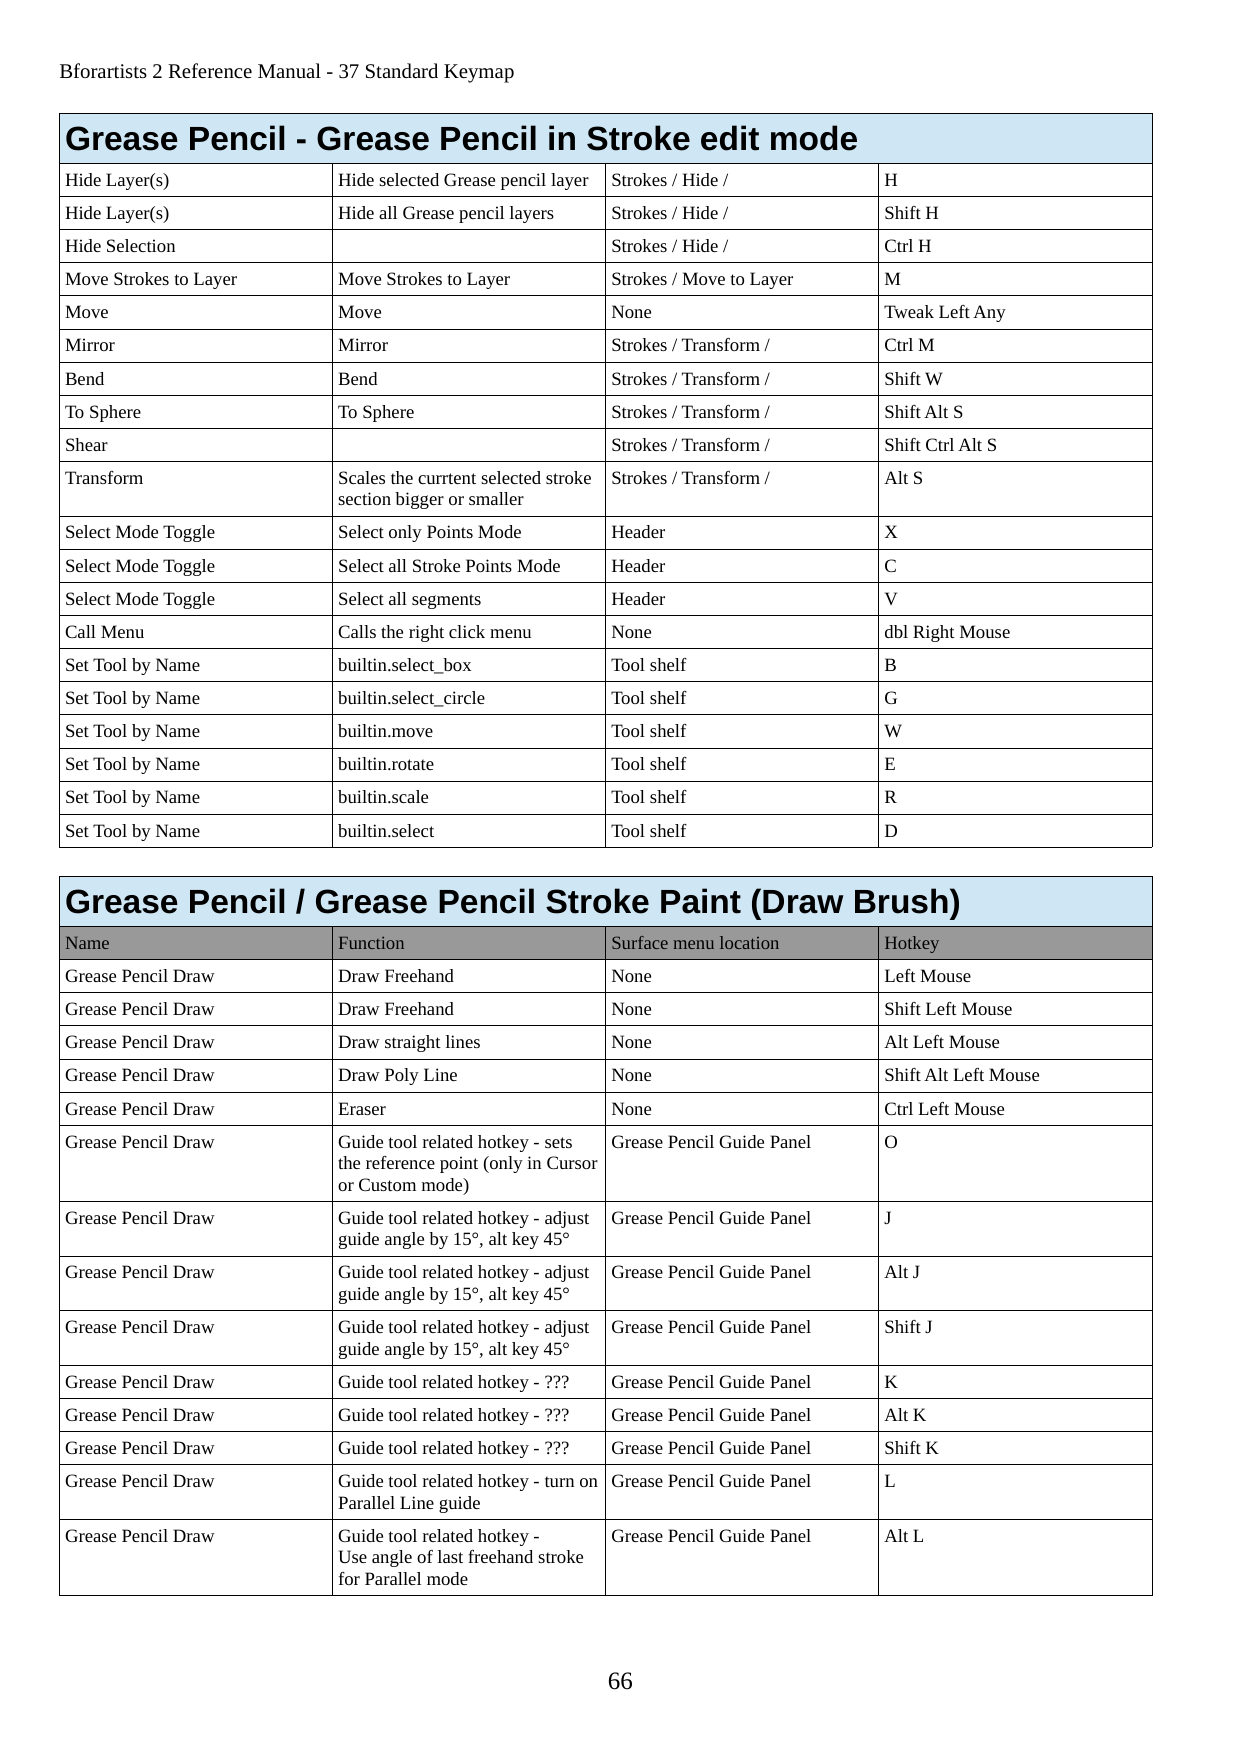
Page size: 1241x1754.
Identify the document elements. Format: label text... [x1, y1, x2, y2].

table_cell Set Tool by Name [60, 815, 332, 847]
table_cell Shift Left Mouse [879, 993, 1152, 1025]
table_cell Tweak Left Any [879, 296, 1152, 328]
table_cell Mirror [333, 330, 605, 362]
table_cell Shift K [879, 1432, 1152, 1464]
table_header Grease Pencil - Grease Pencil in Stroke edit mode [60, 114, 1152, 163]
table_cell Strokes / Hide / [606, 197, 878, 229]
table_cell Grease Pencil Guide Panel [606, 1465, 878, 1519]
table_cell M [879, 263, 1152, 295]
table_cell None [606, 616, 878, 648]
table_cell Alt L [879, 1520, 1152, 1595]
table_cell Shift Alt S [879, 396, 1152, 428]
table_cell Grease Pencil Draw [60, 993, 332, 1025]
table_cell Call Menu [60, 616, 332, 648]
table_cell Select all segments [333, 583, 605, 615]
table_cell Draw Freehand [333, 960, 605, 992]
table_cell Hide Selection [60, 230, 332, 262]
table_cell Tool shelf [606, 682, 878, 714]
table_cell To Sphere [333, 396, 605, 428]
table_cell builtin.move [333, 715, 605, 747]
table_cell None [606, 1026, 878, 1058]
table_cell Tool shelf [606, 815, 878, 847]
table_cell [333, 230, 605, 262]
table_cell Strokes / Hide / [606, 164, 878, 196]
table_cell builtin.select_box [333, 649, 605, 681]
table_cell L [879, 1465, 1152, 1519]
table_cell Grease Pencil Draw [60, 1093, 332, 1125]
table_cell Move Strokes to Layer [60, 263, 332, 295]
table_cell Set Tool by Name [60, 782, 332, 814]
table_cell Grease Pencil Guide Panel [606, 1366, 878, 1398]
table_cell Hide Layer(s) [60, 164, 332, 196]
table_cell Move [60, 296, 332, 328]
table_cell V [879, 583, 1152, 615]
table_cell E [879, 749, 1152, 781]
table_cell Guide tool related hotkey - ??? [333, 1399, 605, 1431]
table_cell Grease Pencil Draw [60, 1366, 332, 1398]
table_cell Alt J [879, 1257, 1152, 1310]
table_cell Draw straight lines [333, 1026, 605, 1058]
table_cell Grease Pencil Draw [60, 1202, 332, 1256]
table_cell Eraser [333, 1093, 605, 1125]
table_cell Ctrl H [879, 230, 1152, 262]
table_cell Alt S [879, 462, 1152, 516]
table_cell Grease Pencil Draw [60, 1520, 332, 1595]
table_cell R [879, 782, 1152, 814]
table_cell J [879, 1202, 1152, 1256]
table_cell B [879, 649, 1152, 681]
table_cell Grease Pencil Guide Panel [606, 1520, 878, 1595]
table_cell Shift J [879, 1311, 1152, 1365]
table_cell Select Mode Toggle [60, 517, 332, 549]
table_cell Set Tool by Name [60, 715, 332, 747]
table_cell Name [60, 927, 332, 959]
table_cell Strokes / Move to Layer [606, 263, 878, 295]
table_cell Grease Pencil Draw [60, 1257, 332, 1310]
table_cell Guide tool related hotkey - Use angle of last freehand stroke for Parallel mode [333, 1520, 605, 1595]
table_cell Grease Pencil Draw [60, 1399, 332, 1431]
table_cell Strokes / Transform / [606, 429, 878, 461]
table_cell Grease Pencil Draw [60, 1465, 332, 1519]
table_cell Grease Pencil Draw [60, 960, 332, 992]
table_cell K [879, 1366, 1152, 1398]
table_cell None [606, 1060, 878, 1092]
table_cell None [606, 296, 878, 328]
table_cell Strokes / Transform / [606, 462, 878, 516]
table_cell Ctrl Left Mouse [879, 1093, 1152, 1125]
table_cell Scales the currtent selected stroke section bigger or smaller [333, 462, 605, 516]
table_cell Alt Left Mouse [879, 1026, 1152, 1058]
table_cell To Sphere [60, 396, 332, 428]
table_cell Set Tool by Name [60, 749, 332, 781]
table_cell builtin.scale [333, 782, 605, 814]
table_cell Header [606, 550, 878, 582]
table_cell X [879, 517, 1152, 549]
table_cell Header [606, 517, 878, 549]
table_cell Transform [60, 462, 332, 516]
table_cell D [879, 815, 1152, 847]
table_cell Grease Pencil Draw [60, 1060, 332, 1092]
table_cell Guide tool related hotkey - adjust guide angle by 15°, alt key 45° [333, 1257, 605, 1310]
table_cell C [879, 550, 1152, 582]
table_cell Grease Pencil Draw [60, 1126, 332, 1201]
table_cell Function [333, 927, 605, 959]
table_cell Bend [60, 363, 332, 395]
table_cell G [879, 682, 1152, 714]
table_cell Tool shelf [606, 782, 878, 814]
table_cell Tool shelf [606, 715, 878, 747]
table_cell Ctrl M [879, 330, 1152, 362]
table_cell Shift W [879, 363, 1152, 395]
table_cell Grease Pencil Guide Panel [606, 1311, 878, 1365]
table_cell None [606, 993, 878, 1025]
table_cell Guide tool related hotkey - sets the reference point (only in Cursor or Custom mode) [333, 1126, 605, 1201]
table_cell W [879, 715, 1152, 747]
table_cell Strokes / Transform / [606, 330, 878, 362]
table_cell Strokes / Hide / [606, 230, 878, 262]
table_cell Calls the right click menu [333, 616, 605, 648]
table_cell Select Mode Toggle [60, 583, 332, 615]
table_cell Shift Alt Left Mouse [879, 1060, 1152, 1092]
table_cell Move [333, 296, 605, 328]
table_cell Grease Pencil Guide Panel [606, 1432, 878, 1464]
table_cell Tool shelf [606, 749, 878, 781]
table_cell Left Mouse [879, 960, 1152, 992]
table_cell Set Tool by Name [60, 682, 332, 714]
table_cell Move Strokes to Layer [333, 263, 605, 295]
table_cell Select all Stroke Points Mode [333, 550, 605, 582]
table_cell Surface menu location [606, 927, 878, 959]
table_cell Shear [60, 429, 332, 461]
table_cell Guide tool related hotkey - ??? [333, 1366, 605, 1398]
table_cell Grease Pencil Draw [60, 1311, 332, 1365]
table_cell builtin.select_circle [333, 682, 605, 714]
table_cell Guide tool related hotkey - adjust guide angle by 15°, alt key 45° [333, 1202, 605, 1256]
table_cell Guide tool related hotkey - turn on Parallel Line guide [333, 1465, 605, 1519]
table_cell Alt K [879, 1399, 1152, 1431]
table_cell Grease Pencil Guide Panel [606, 1399, 878, 1431]
table_cell Guide tool related hotkey - adjust guide angle by 15°, alt key 45° [333, 1311, 605, 1365]
table_cell Hide Layer(s) [60, 197, 332, 229]
table_cell Header [606, 583, 878, 615]
table_cell [333, 429, 605, 461]
table_cell Mirror [60, 330, 332, 362]
table_cell O [879, 1126, 1152, 1201]
table_cell Strokes / Transform / [606, 396, 878, 428]
table_cell None [606, 960, 878, 992]
table_cell builtin.select [333, 815, 605, 847]
table_cell Grease Pencil Guide Panel [606, 1257, 878, 1310]
table_cell Select Mode Toggle [60, 550, 332, 582]
table_cell Guide tool related hotkey - ??? [333, 1432, 605, 1464]
table_cell Grease Pencil Guide Panel [606, 1126, 878, 1201]
table_cell dbl Right Mouse [879, 616, 1152, 648]
table_cell Tool shelf [606, 649, 878, 681]
table_cell Select only Points Mode [333, 517, 605, 549]
table_cell Draw Poly Line [333, 1060, 605, 1092]
table_cell None [606, 1093, 878, 1125]
table_cell Hide selected Grease pencil layer [333, 164, 605, 196]
table_cell Bend [333, 363, 605, 395]
table_cell H [879, 164, 1152, 196]
table_cell Strokes / Transform / [606, 363, 878, 395]
table_cell Grease Pencil Draw [60, 1026, 332, 1058]
table_cell Set Tool by Name [60, 649, 332, 681]
table_header Grease Pencil / Grease Pencil Stroke Paint (Draw Brush) [60, 877, 1152, 926]
table_cell Shift H [879, 197, 1152, 229]
table_cell Grease Pencil Guide Panel [606, 1202, 878, 1256]
table_cell Hotkey [879, 927, 1152, 959]
table_cell Grease Pencil Draw [60, 1432, 332, 1464]
table_cell Shift Ctrl Alt S [879, 429, 1152, 461]
table_cell builtin.rotate [333, 749, 605, 781]
table_cell Draw Freehand [333, 993, 605, 1025]
table_cell Hide all Grease pencil layers [333, 197, 605, 229]
